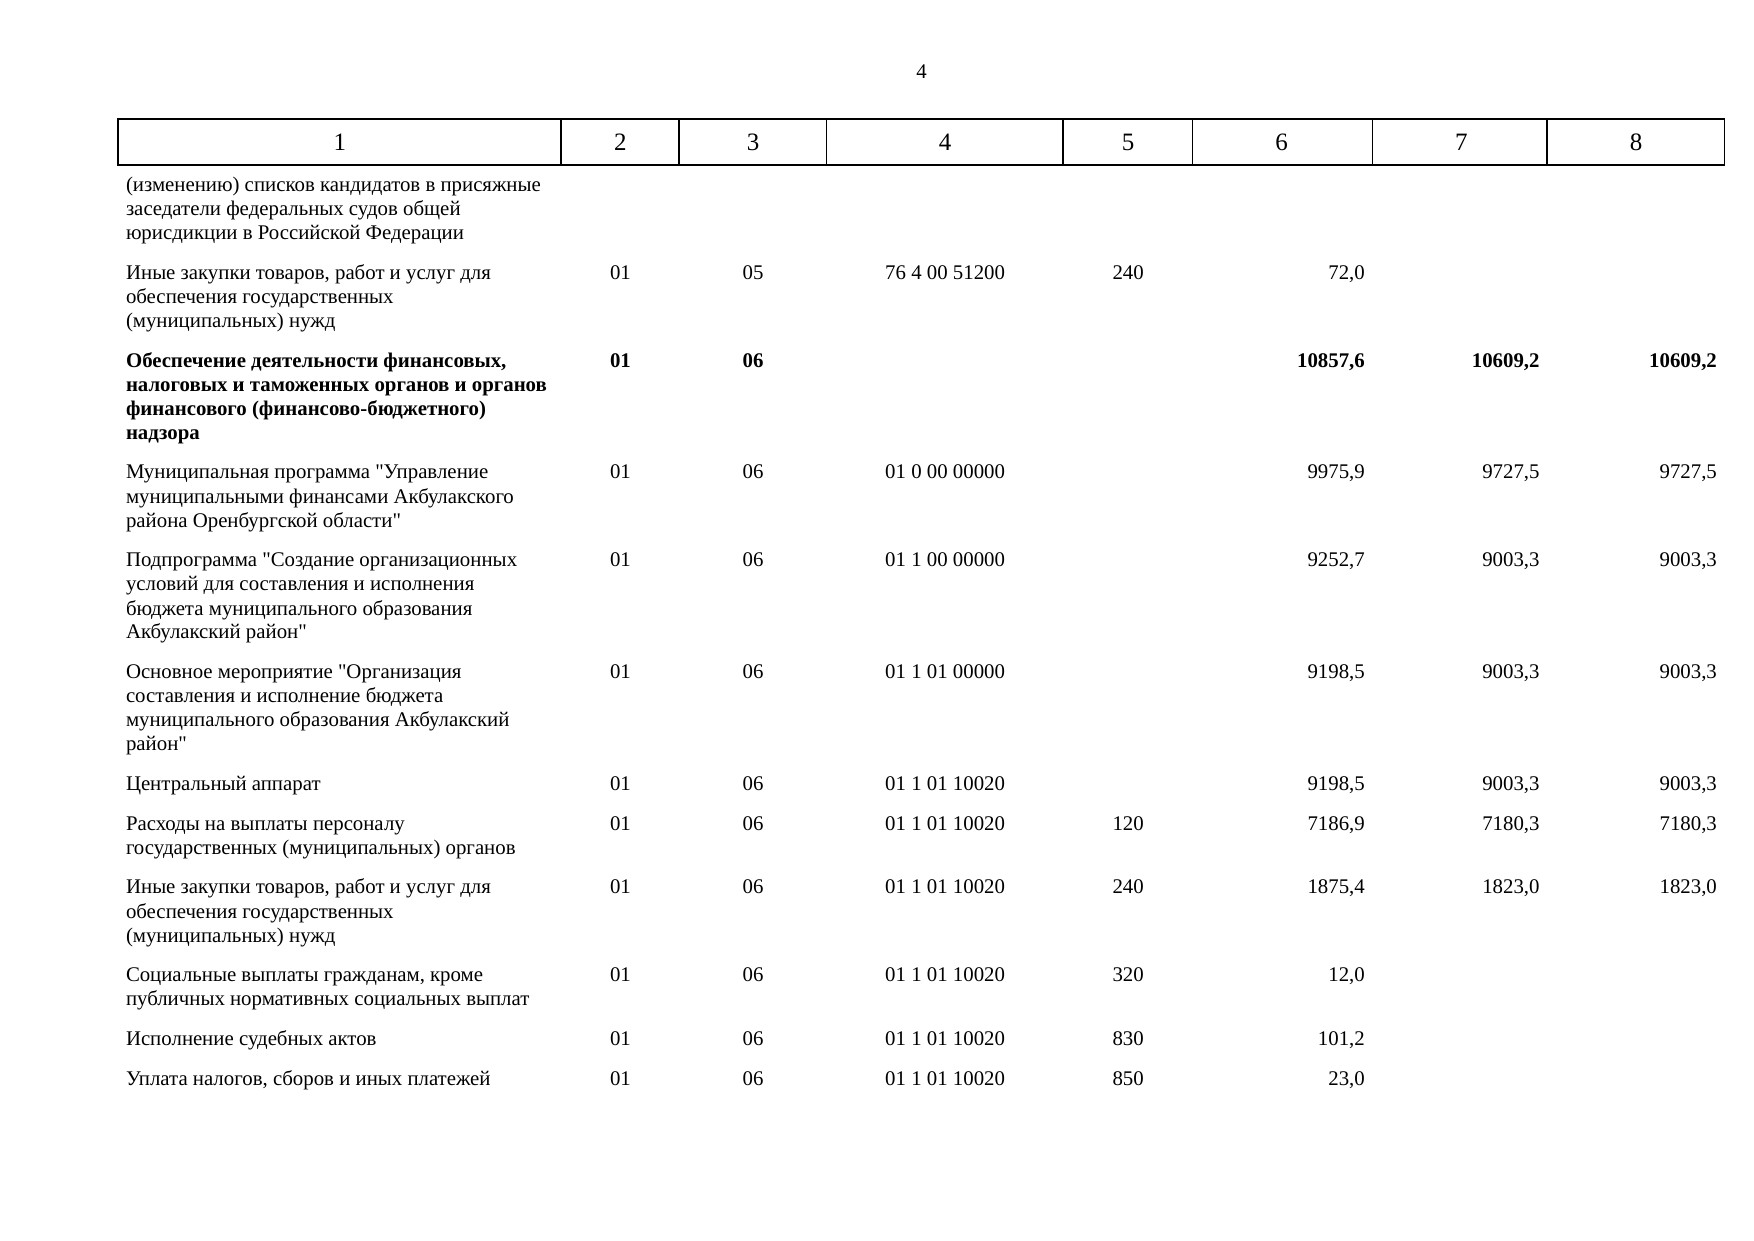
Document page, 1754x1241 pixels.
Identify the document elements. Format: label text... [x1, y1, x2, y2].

table_cell [1063, 651, 1193, 763]
table_cell [1372, 166, 1547, 252]
table_cell Обеспечение деятельности финансовых, налоговых и таможенных органов и органов финансового (финансово-бюджетного) надзора [118, 340, 561, 452]
table_cell 05 [679, 252, 827, 340]
table_cell 9003,3 [1372, 763, 1547, 803]
table_header 2 [569, 128, 671, 156]
table_cell 06 [679, 540, 827, 651]
table_cell 9003,3 [1372, 651, 1547, 763]
table_cell Исполнение судебных актов [118, 1018, 561, 1058]
table_cell 06 [679, 763, 827, 803]
table_cell 01 [561, 1058, 679, 1098]
table_cell Иные закупки товаров, работ и услуг для обеспечения государственных (муниципальных) нужд [118, 252, 561, 340]
table_cell [1193, 166, 1372, 252]
table_cell 01 1 01 10020 [827, 803, 1063, 867]
table_cell 01 1 01 10020 [827, 763, 1063, 803]
table_cell 1875,4 [1193, 867, 1372, 954]
table_cell 9975,9 [1193, 452, 1372, 539]
table_cell 01 0 00 00000 [827, 452, 1063, 539]
table_cell [1063, 763, 1193, 803]
table_cell Социальные выплаты гражданам, кроме публичных нормативных социальных выплат [118, 955, 561, 1018]
table_cell Подпрограмма "Создание организационных условий для составления и исполнения бюджета муниципального образования Акбулакский район" [118, 540, 561, 651]
table_cell 72,0 [1193, 252, 1372, 340]
table_header [119, 120, 560, 164]
table_cell 9003,3 [1547, 540, 1724, 651]
table_cell 320 [1063, 955, 1193, 1018]
table_cell 9003,3 [1372, 540, 1547, 651]
table_cell 7180,3 [1372, 803, 1547, 867]
table_cell 12,0 [1193, 955, 1372, 1018]
table_cell 01 1 01 00000 [827, 651, 1063, 763]
table_cell [1547, 955, 1724, 1018]
table_cell 06 [679, 340, 827, 452]
table_cell 101,2 [1193, 1018, 1372, 1058]
table_cell 9727,5 [1547, 452, 1724, 539]
table_header [1548, 120, 1724, 164]
table_cell 830 [1063, 1018, 1193, 1058]
table_cell [1547, 252, 1724, 340]
table_cell 01 1 01 10020 [827, 867, 1063, 954]
table_cell 01 1 01 10020 [827, 1058, 1063, 1098]
table_cell 9727,5 [1372, 452, 1547, 539]
table_cell Расходы на выплаты персоналу государственных (муниципальных) органов [118, 803, 561, 867]
table_cell 7186,9 [1193, 803, 1372, 867]
table_cell 850 [1063, 1058, 1193, 1098]
table_cell 01 [561, 540, 679, 651]
table_cell (изменению) списков кандидатов в присяжные заседатели федеральных судов общей юрисдикции в Российской Федерации [118, 166, 561, 252]
table_header 3 [687, 128, 819, 156]
table_cell [1372, 955, 1547, 1018]
table_cell 01 1 00 00000 [827, 540, 1063, 651]
table_cell Центральный аппарат [118, 763, 561, 803]
table_header [562, 120, 678, 164]
table_header 6 [1201, 128, 1362, 156]
table_cell Иные закупки товаров, работ и услуг для обеспечения государственных (муниципальных) нужд [118, 867, 561, 954]
table_cell 01 [561, 955, 679, 1018]
table_cell 01 [561, 803, 679, 867]
table_header [1373, 120, 1546, 164]
table_cell [1063, 166, 1193, 252]
table_cell [1372, 1058, 1547, 1098]
table_cell 01 1 01 10020 [827, 1018, 1063, 1058]
table_cell [827, 166, 1063, 252]
table_cell [1372, 252, 1547, 340]
table_cell [827, 340, 1063, 452]
table_cell [1547, 166, 1724, 252]
table_cell 240 [1063, 252, 1193, 340]
table_cell Основное мероприятие "Организация составления и исполнение бюджета муниципального образования Акбулакский район" [118, 651, 561, 763]
table_cell 01 [561, 651, 679, 763]
table_cell Муниципальная программа "Управление муниципальными финансами Акбулакского района Оренбургской области" [118, 452, 561, 539]
table_header [680, 120, 826, 164]
table_cell 01 [561, 763, 679, 803]
table_cell 9003,3 [1547, 763, 1724, 803]
table_header [1193, 120, 1372, 164]
table_cell [679, 166, 827, 252]
table_cell 9003,3 [1547, 651, 1724, 763]
table_header 7 [1380, 128, 1542, 156]
table_cell 06 [679, 867, 827, 954]
table_cell 06 [679, 1018, 827, 1058]
table_cell 01 [561, 340, 679, 452]
table_cell [561, 166, 679, 252]
table_header 8 [1555, 128, 1716, 156]
table_cell Уплата налогов, сборов и иных платежей [118, 1058, 561, 1098]
table_cell 120 [1063, 803, 1193, 867]
table_cell 06 [679, 651, 827, 763]
table_cell 1823,0 [1372, 867, 1547, 954]
table_cell 01 [561, 252, 679, 340]
table_cell [1372, 1018, 1547, 1058]
table_cell 06 [679, 955, 827, 1018]
table_cell 1823,0 [1547, 867, 1724, 954]
table_cell 9198,5 [1193, 763, 1372, 803]
table_cell [1063, 452, 1193, 539]
table_header [1064, 120, 1192, 164]
table_header [827, 120, 1062, 164]
table_cell 01 [561, 1018, 679, 1058]
table_cell 9252,7 [1193, 540, 1372, 651]
table_cell 01 [561, 452, 679, 539]
table_cell 06 [679, 452, 827, 539]
table_cell [1063, 340, 1193, 452]
table_cell 10857,6 [1193, 340, 1372, 452]
table_cell 06 [679, 1058, 827, 1098]
table_cell 01 [561, 867, 679, 954]
table_cell 10609,2 [1372, 340, 1547, 452]
table_cell 06 [679, 803, 827, 867]
table_cell 23,0 [1193, 1058, 1372, 1098]
table_cell [1063, 540, 1193, 651]
table_header 5 [1071, 128, 1185, 156]
table_cell [1547, 1018, 1724, 1058]
table_cell 9198,5 [1193, 651, 1372, 763]
table_cell 10609,2 [1547, 340, 1724, 452]
table_cell 240 [1063, 867, 1193, 954]
table_cell [1547, 1058, 1724, 1098]
table_header 4 [835, 128, 1055, 156]
table_header 1 [126, 128, 553, 156]
table_cell 76 4 00 51200 [827, 252, 1063, 340]
table_cell 01 1 01 10020 [827, 955, 1063, 1018]
table_cell 7180,3 [1547, 803, 1724, 867]
